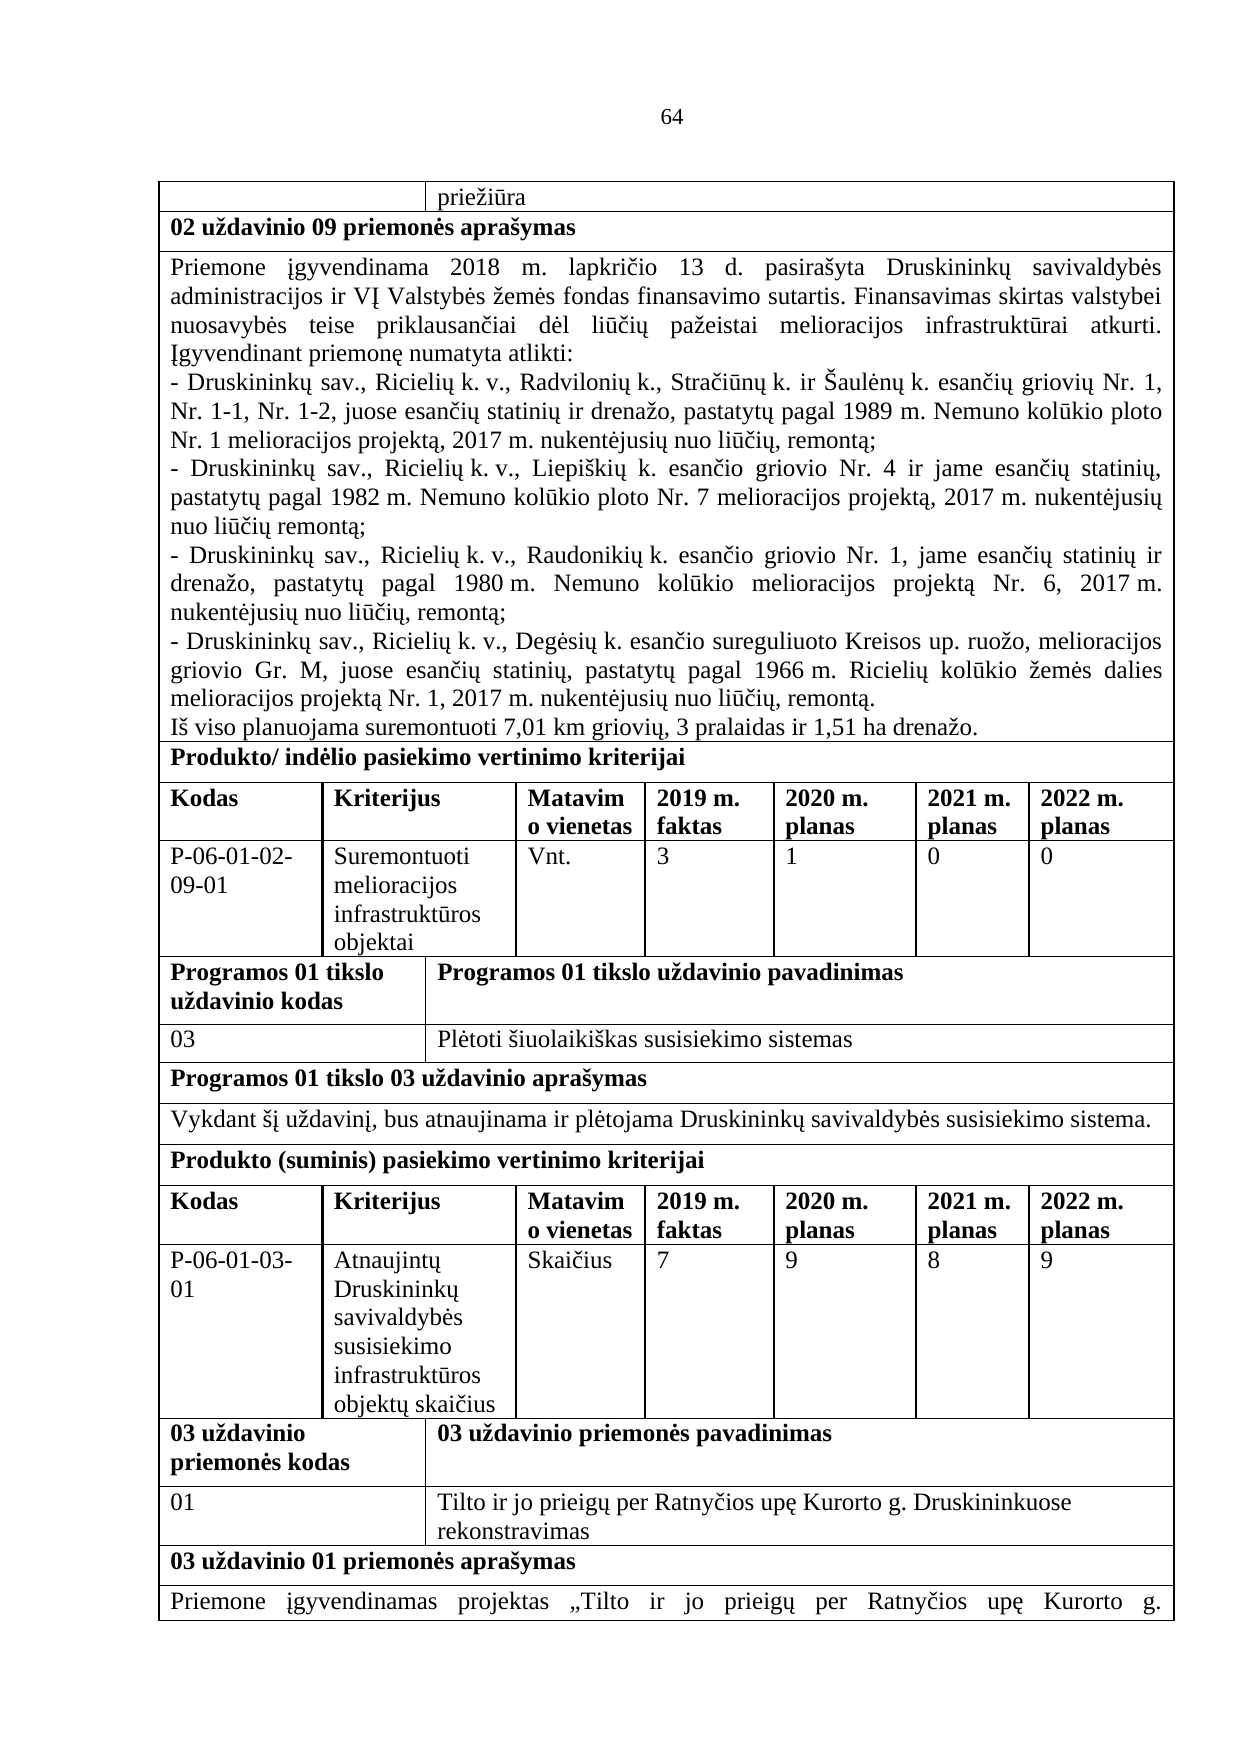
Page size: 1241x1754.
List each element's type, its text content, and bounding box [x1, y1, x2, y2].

table_cell Programos 01 tikslo 03 uždavinio aprašymas [160, 1063, 1173, 1103]
table_cell 03 uždavinio priemonės pavadinimas [426, 1419, 1173, 1486]
table_cell 1 [775, 841, 915, 956]
table_cell 0 [917, 841, 1028, 956]
table_cell Tilto ir jo prieigų per Ratnyčios upę Kurorto g. Druskininkuose rekonstravimas [426, 1487, 1173, 1545]
table_cell Priemone įgyvendinama 2018 m. lapkričio 13 d. pasirašyta Druskininkų savivaldybės administracijos ir VĮ Valstybės žemės fondas finansavimo sutartis. Finansavimas skirtas valstybei nuosavybės teise priklausančiai dėl liūčių pažeistai melioracijos infrastruktūrai atkurti. Įgyvendinant priemonę numatyta atlikti: - Druskininkų sav., Ricielių k. v., Radvilonių k., Stračiūnų k. ir Šaulėnų k. esančių griovių Nr. 1, Nr. 1-1, Nr. 1-2, juose esančių statinių ir drenažo, pastatytų pagal 1989 m. Nemuno kolūkio ploto Nr. 1 melioracijos projektą, 2017 m. nukentėjusių nuo liūčių, remontą; - Druskininkų sav., Ricielių k. v., Liepiškių k. esančio griovio Nr. 4 ir jame esančių statinių, pastatytų pagal 1982 m. Nemuno kolūkio ploto Nr. 7 melioracijos projektą, 2017 m. nukentėjusių nuo liūčių remontą; - Druskininkų sav., Ricielių k. v., Raudonikių k. esančio griovio Nr. 1, jame esančių statinių ir drenažo, pastatytų pagal 1980 m. Nemuno kolūkio melioracijos projektą Nr. 6, 2017 m. nukentėjusių nuo liūčių, remontą; - Druskininkų sav., Ricielių k. v., Degėsių k. esančio sureguliuoto Kreisos up. ruožo, melioracijos griovio Gr. M, juose esančių statinių, pastatytų pagal 1966 m. Ricielių kolūkio žemės dalies melioracijos projektą Nr. 1, 2017 m. nukentėjusių nuo liūčių, remontą. Iš viso planuojama suremontuoti 7,01 km griovių, 3 pralaidas ir 1,51 ha drenažo. [160, 252, 1173, 741]
table_cell 2020 m. planas [775, 783, 915, 840]
table_cell priežiūra [426, 182, 1173, 211]
table_cell 7 [646, 1245, 773, 1417]
table_cell Kriterijus [324, 1186, 515, 1244]
table_cell Kodas [160, 1186, 321, 1244]
table_cell Kodas [160, 783, 321, 840]
table_cell Vykdant šį uždavinį, bus atnaujinama ir plėtojama Druskininkų savivaldybės susisiekimo sistema. [160, 1104, 1173, 1144]
table_cell 9 [1030, 1245, 1173, 1417]
table_cell Vnt. [517, 841, 644, 956]
table_cell 03 uždavinio 01 priemonės aprašymas [160, 1546, 1173, 1585]
table_cell 3 [646, 841, 773, 956]
table_cell 02 uždavinio 09 priemonės aprašymas [160, 212, 1173, 251]
table_cell 2022 m. planas [1030, 1186, 1173, 1244]
table_cell 03 [160, 1025, 425, 1062]
table_cell Priemone įgyvendinamas projektas „Tilto ir jo prieigų per Ratnyčios upę Kurorto g. [160, 1586, 1173, 1620]
table_cell Kriterijus [324, 783, 515, 840]
table_cell 2020 m. planas [775, 1186, 915, 1244]
table_cell P-06-01-03-01 [160, 1245, 321, 1417]
table_cell 2019 m. faktas [646, 1186, 773, 1244]
table_cell 9 [775, 1245, 915, 1417]
table_cell 03 uždavinio priemonės kodas [160, 1419, 425, 1486]
table_cell Produkto (suminis) pasiekimo vertinimo kriterijai [160, 1145, 1173, 1185]
table_cell 01 [160, 1487, 425, 1545]
table_cell Skaičius [517, 1245, 644, 1417]
table_cell 2022 m. planas [1030, 783, 1173, 840]
table_cell 2019 m. faktas [646, 783, 773, 840]
table_cell Suremontuoti melioracijos infrastruktūros objektai [324, 841, 515, 956]
table_cell Matavimo vienetas [517, 1186, 644, 1244]
table_cell P-06-01-02-09-01 [160, 841, 321, 956]
table_cell Programos 01 tikslo uždavinio kodas [160, 957, 425, 1023]
table_cell Atnaujintų Druskininkų savivaldybės susisiekimo infrastruktūros objektų skaičius [324, 1245, 515, 1417]
table_cell 0 [1030, 841, 1173, 956]
table_cell 8 [917, 1245, 1028, 1417]
table_cell Programos 01 tikslo uždavinio pavadinimas [426, 957, 1173, 1023]
table_cell [160, 182, 425, 211]
table_cell 2021 m. planas [917, 1186, 1028, 1244]
table_cell 2021 m. planas [917, 783, 1028, 840]
table_cell Produkto/ indėlio pasiekimo vertinimo kriterijai [160, 742, 1173, 782]
table_cell Plėtoti šiuolaikiškas susisiekimo sistemas [426, 1025, 1173, 1062]
table_cell Matavimo vienetas [517, 783, 644, 840]
